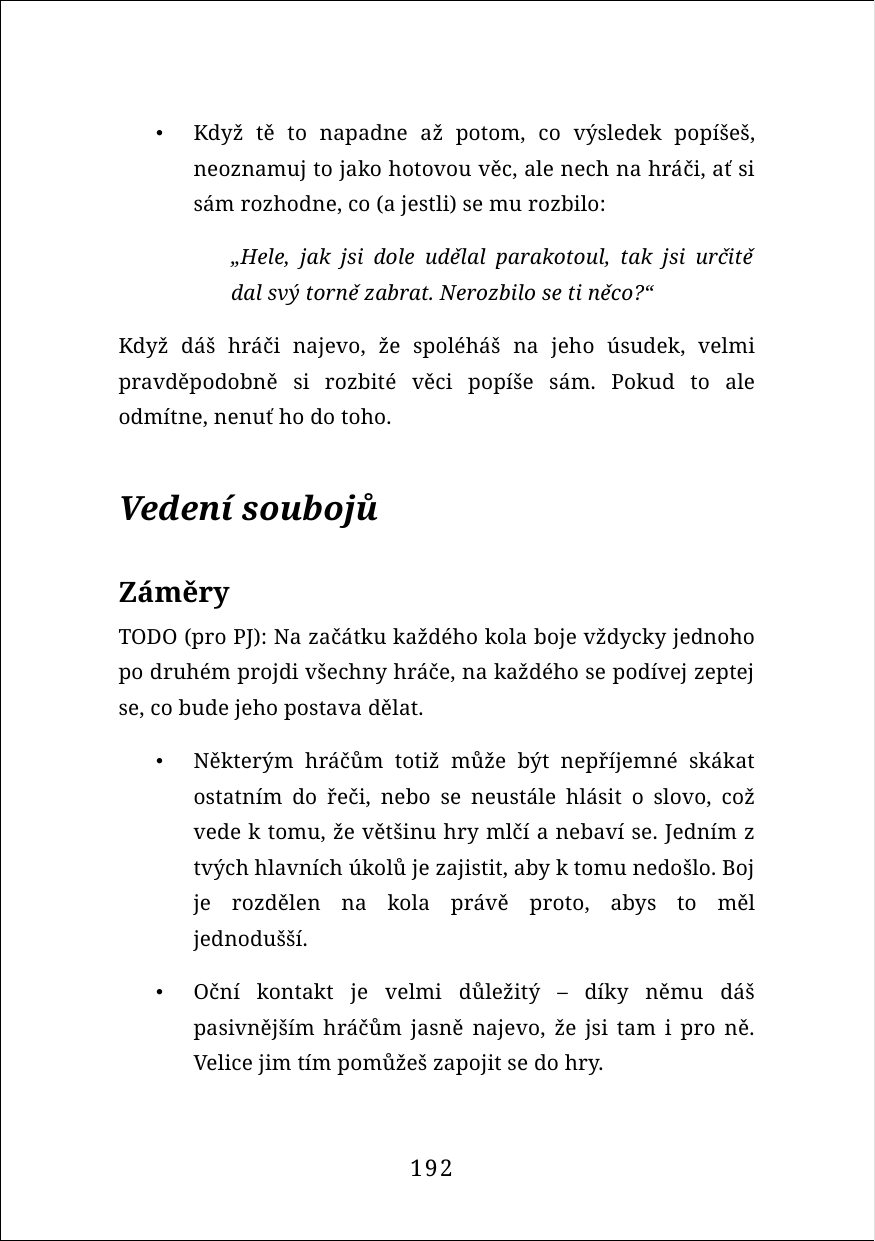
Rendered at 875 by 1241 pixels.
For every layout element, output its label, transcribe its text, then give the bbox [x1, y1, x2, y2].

text Když dáš hráči najevo, že spoléháš na jeho úsudek, velmi pravděpodobně si rozbité věci popíše sám. Pokud to ale odmítne, nenuť ho do toho. [118, 331, 756, 431]
list Některým hráčům totiž může být nepříjemné skákat ostatním do řeči, nebo se neustále hlásit o slovo, což vede k tomu, že většinu hry mlčí a nebaví se. Jedním z tvých hlavních úkolů je zajistit, aby k tomu nedošlo. Boj je rozdělen na kola právě proto, abys to měl jednodušší. [156, 746, 756, 952]
list Oční kontakt je velmi důležitý – díky němu dáš pasivnějším hráčům jasně najevo, že jsi tam i pro ně. Velice jim tím pomůžeš zapojit se do hry. [156, 977, 756, 1077]
list „Hele, jak jsi dole udělal parakotoul, tak jsi určitě dal svý torně zabrat. Nerozbilo se ti něco?“ [193, 242, 756, 306]
text TODO (pro PJ): Na začátku každého kola boje vždycky jednoho po druhém projdi všechny hráče, na každého se podívej zeptej se, co bude jeho postava dělat. [118, 622, 756, 721]
subtitle Záměry [118, 572, 756, 610]
list Když tě to napadne až potom, co výsledek popíšeš, neoznamuj to jako hotovou věc, ale nech na hráči, ať si sám rozhodne, co (a jestli) se mu rozbilo: [156, 118, 756, 218]
subtitle Vedení soubojů [118, 485, 756, 531]
